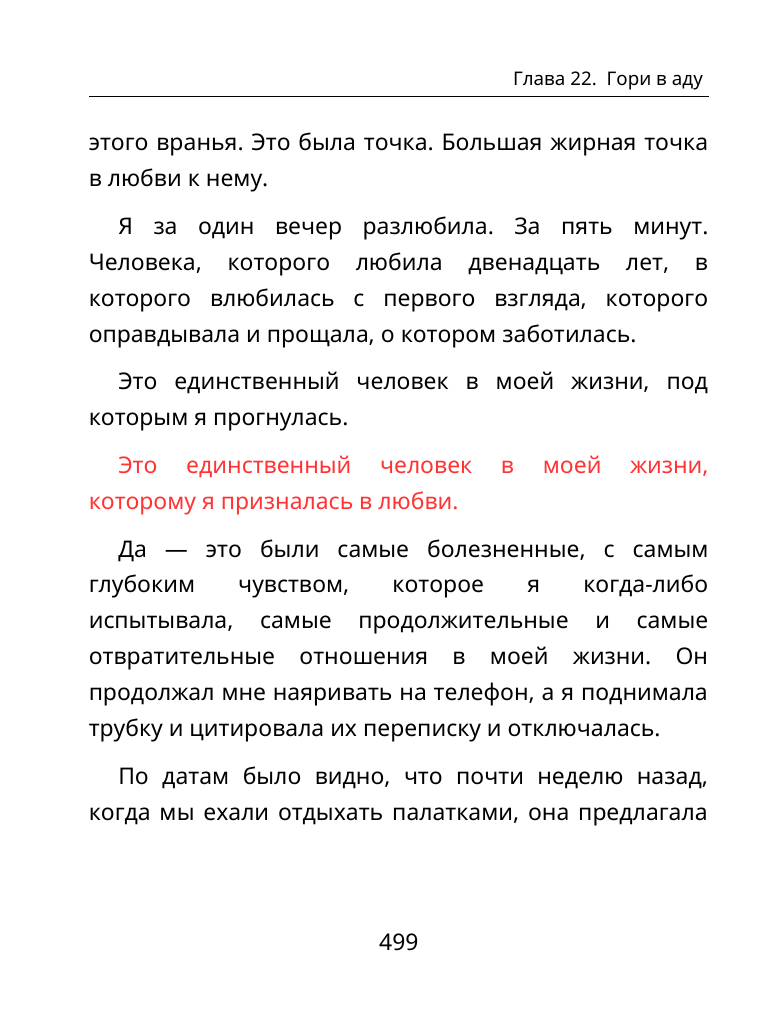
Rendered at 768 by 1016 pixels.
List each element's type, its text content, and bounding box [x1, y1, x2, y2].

text Да — это были самые болезненные, с самым глубоким чувством, которое я когда-либо испытывала, самые продолжительные и самые отвратительные отношения в моей жизни. Он продолжал мне наяривать на телефон, а я поднимала трубку и цитировала их переписку и отключалась. [88, 532, 709, 743]
text Я за один вечер разлюбила. За пять минут. Человека, которого любила двенадцать лет, в которого влюбилась с первого взгляда, которого оправдывала и прощала, о котором заботилась. [88, 210, 709, 349]
text Это единственный человек в моей жизни, которому я призналась в любви. [88, 449, 709, 516]
text Это единственный человек в моей жизни, под которым я прогнулась. [88, 365, 709, 432]
text По датам было видно, что почти неделю назад, когда мы ехали отдыхать палатками, она предлагала [88, 760, 709, 827]
text этого вранья. Это была точка. Большая жирная точка в любви к нему. [88, 126, 709, 193]
